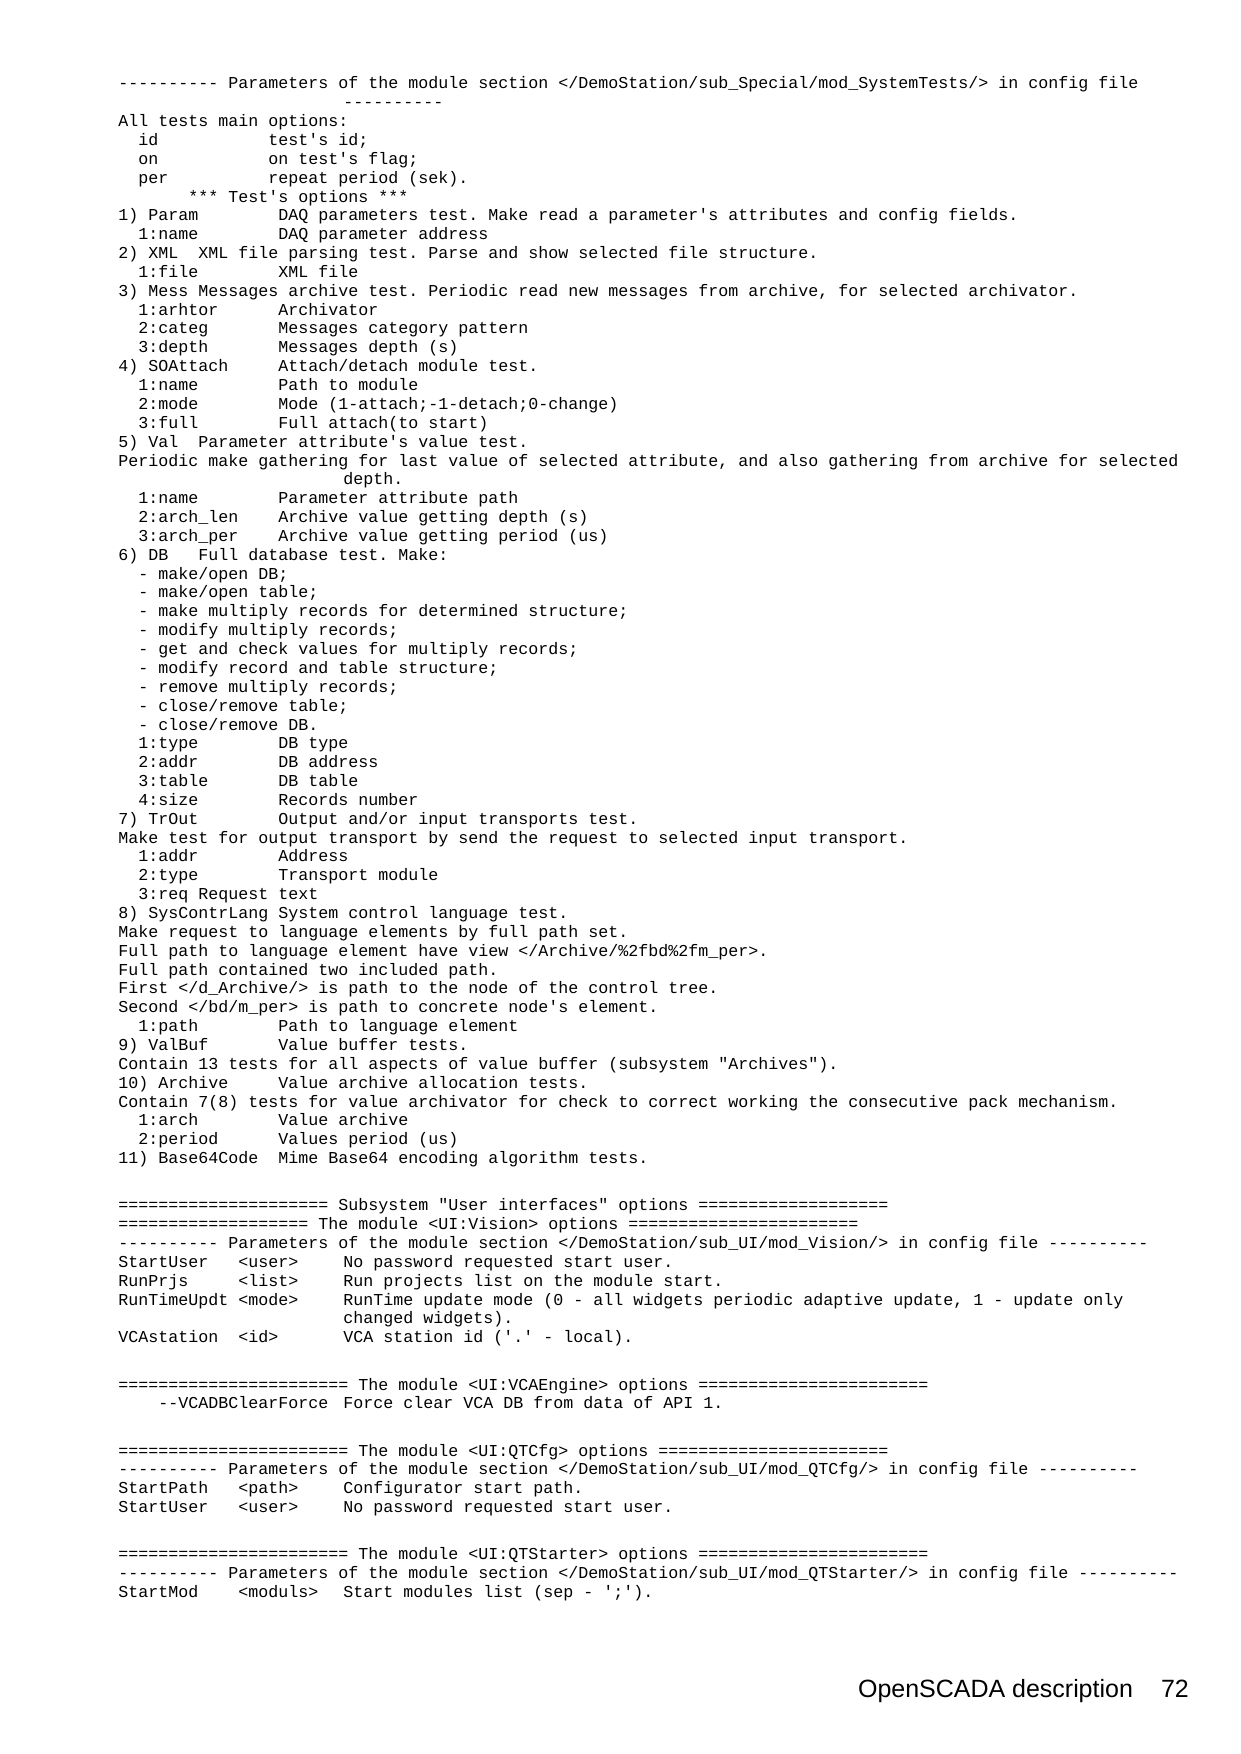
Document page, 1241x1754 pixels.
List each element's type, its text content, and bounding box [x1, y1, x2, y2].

text id test's id; [118, 132, 1188, 150]
text All tests main options: [118, 113, 1188, 132]
text - close/remove DB. [118, 716, 1188, 735]
text 2:period Values period (us) [118, 1131, 1188, 1150]
text 4) SOAttach Attach/detach module test. [118, 358, 1188, 377]
text 3) Mess Messages archive test. Periodic read new messages from archive, for selected archivator. [118, 282, 1188, 301]
text VCAstation <id> VCA station id ('.' - local). [118, 1329, 1188, 1348]
text 3:arch_per Archive value getting period (us) [118, 527, 1188, 546]
text ===================== Subsystem "User interfaces" options =================== [118, 1197, 1188, 1216]
text 2) XML XML file parsing test. Parse and show selected file structure. [118, 245, 1188, 263]
text - modify multiply records; [118, 622, 1188, 641]
text 3:full Full attach(to start) [118, 414, 1188, 433]
text 1:file XML file [118, 263, 1188, 282]
text 2:type Transport module [118, 867, 1188, 886]
text StartPath <path> Configurator start path. [118, 1480, 1188, 1499]
text 2:addr DB address [118, 754, 1188, 773]
text Periodic make gathering for last value of selected attribute, and also gathering from archive for selected depth. [118, 452, 1188, 490]
text 4:size Records number [118, 791, 1188, 810]
text ---------- Parameters of the module section </DemoStation/sub_Special/mod_SystemTests/> in config file ---------- [118, 75, 1188, 113]
text 5) Val Parameter attribute's value test. [118, 433, 1188, 452]
text Make request to language elements by full path set. [118, 923, 1188, 942]
text 1:arch Value archive [118, 1112, 1188, 1131]
text Make test for output transport by send the request to selected input transport. [118, 829, 1188, 848]
text - make/open table; [118, 584, 1188, 603]
text ---------- Parameters of the module section </DemoStation/sub_UI/mod_QTCfg/> in config file ---------- [118, 1461, 1188, 1480]
text Contain 7(8) tests for value archivator for check to correct working the consecutive pack mechanism. [118, 1093, 1188, 1112]
text 10) Archive Value archive allocation tests. [118, 1074, 1188, 1093]
text on on test's flag; [118, 150, 1188, 169]
text RunTimeUpdt <mode> RunTime update mode (0 - all widgets periodic adaptive update, 1 - update only changed widgets). [118, 1291, 1188, 1329]
text - make multiply records for determined structure; [118, 603, 1188, 622]
text 1:arhtor Archivator [118, 301, 1188, 320]
text 1:name DAQ parameter address [118, 226, 1188, 245]
text 2:categ Messages category pattern [118, 320, 1188, 339]
text ======================= The module <UI:VCAEngine> options ======================= [118, 1376, 1188, 1395]
text 2:arch_len Archive value getting depth (s) [118, 509, 1188, 527]
text First </d_Archive/> is path to the node of the control tree. [118, 980, 1188, 999]
text - remove multiply records; [118, 678, 1188, 697]
text 1:type DB type [118, 735, 1188, 754]
text RunPrjs <list> Run projects list on the module start. [118, 1272, 1188, 1291]
text 9) ValBuf Value buffer tests. [118, 1037, 1188, 1055]
text *** Test's options *** [118, 188, 1188, 207]
text 8) SysContrLang System control language test. [118, 904, 1188, 923]
text 7) TrOut Output and/or input transports test. [118, 810, 1188, 829]
text - modify record and table structure; [118, 659, 1188, 678]
text StartUser <user> No password requested start user. [118, 1253, 1188, 1272]
text ---------- Parameters of the module section </DemoStation/sub_UI/mod_QTStarter/> in config file ---------- [118, 1565, 1188, 1583]
text ======================= The module <UI:QTStarter> options ======================= [118, 1546, 1188, 1565]
text - close/remove table; [118, 697, 1188, 716]
text - make/open DB; [118, 565, 1188, 584]
text 1:addr Address [118, 848, 1188, 867]
text ---------- Parameters of the module section </DemoStation/sub_UI/mod_Vision/> in config file ---------- [118, 1234, 1188, 1253]
text - get and check values for multiply records; [118, 641, 1188, 659]
text 1:path Path to language element [118, 1018, 1188, 1037]
text Second </bd/m_per> is path to concrete node's element. [118, 999, 1188, 1018]
text per repeat period (sek). [118, 169, 1188, 188]
text 1:name Path to module [118, 377, 1188, 396]
text Full path to language element have view </Archive/%2fbd%2fm_per>. [118, 942, 1188, 961]
text 3:req Request text [118, 886, 1188, 904]
text 6) DB Full database test. Make: [118, 546, 1188, 565]
text =================== The module <UI:Vision> options ======================= [118, 1216, 1188, 1234]
text --VCADBClearForce Force clear VCA DB from data of API 1. [118, 1395, 1188, 1414]
text 2:mode Mode (1-attach;-1-detach;0-change) [118, 396, 1188, 414]
text ======================= The module <UI:QTCfg> options ======================= [118, 1442, 1188, 1461]
text StartMod <moduls> Start modules list (sep - ';'). [118, 1583, 1188, 1602]
text 1) Param DAQ parameters test. Make read a parameter's attributes and config fields. [118, 207, 1188, 226]
text 1:name Parameter attribute path [118, 490, 1188, 509]
text StartUser <user> No password requested start user. [118, 1499, 1188, 1517]
text 3:table DB table [118, 773, 1188, 791]
text Contain 13 tests for all aspects of value buffer (subsystem "Archives"). [118, 1055, 1188, 1074]
text Full path contained two included path. [118, 961, 1188, 980]
text 3:depth Messages depth (s) [118, 339, 1188, 358]
text 11) Base64Code Mime Base64 encoding algorithm tests. [118, 1150, 1188, 1168]
